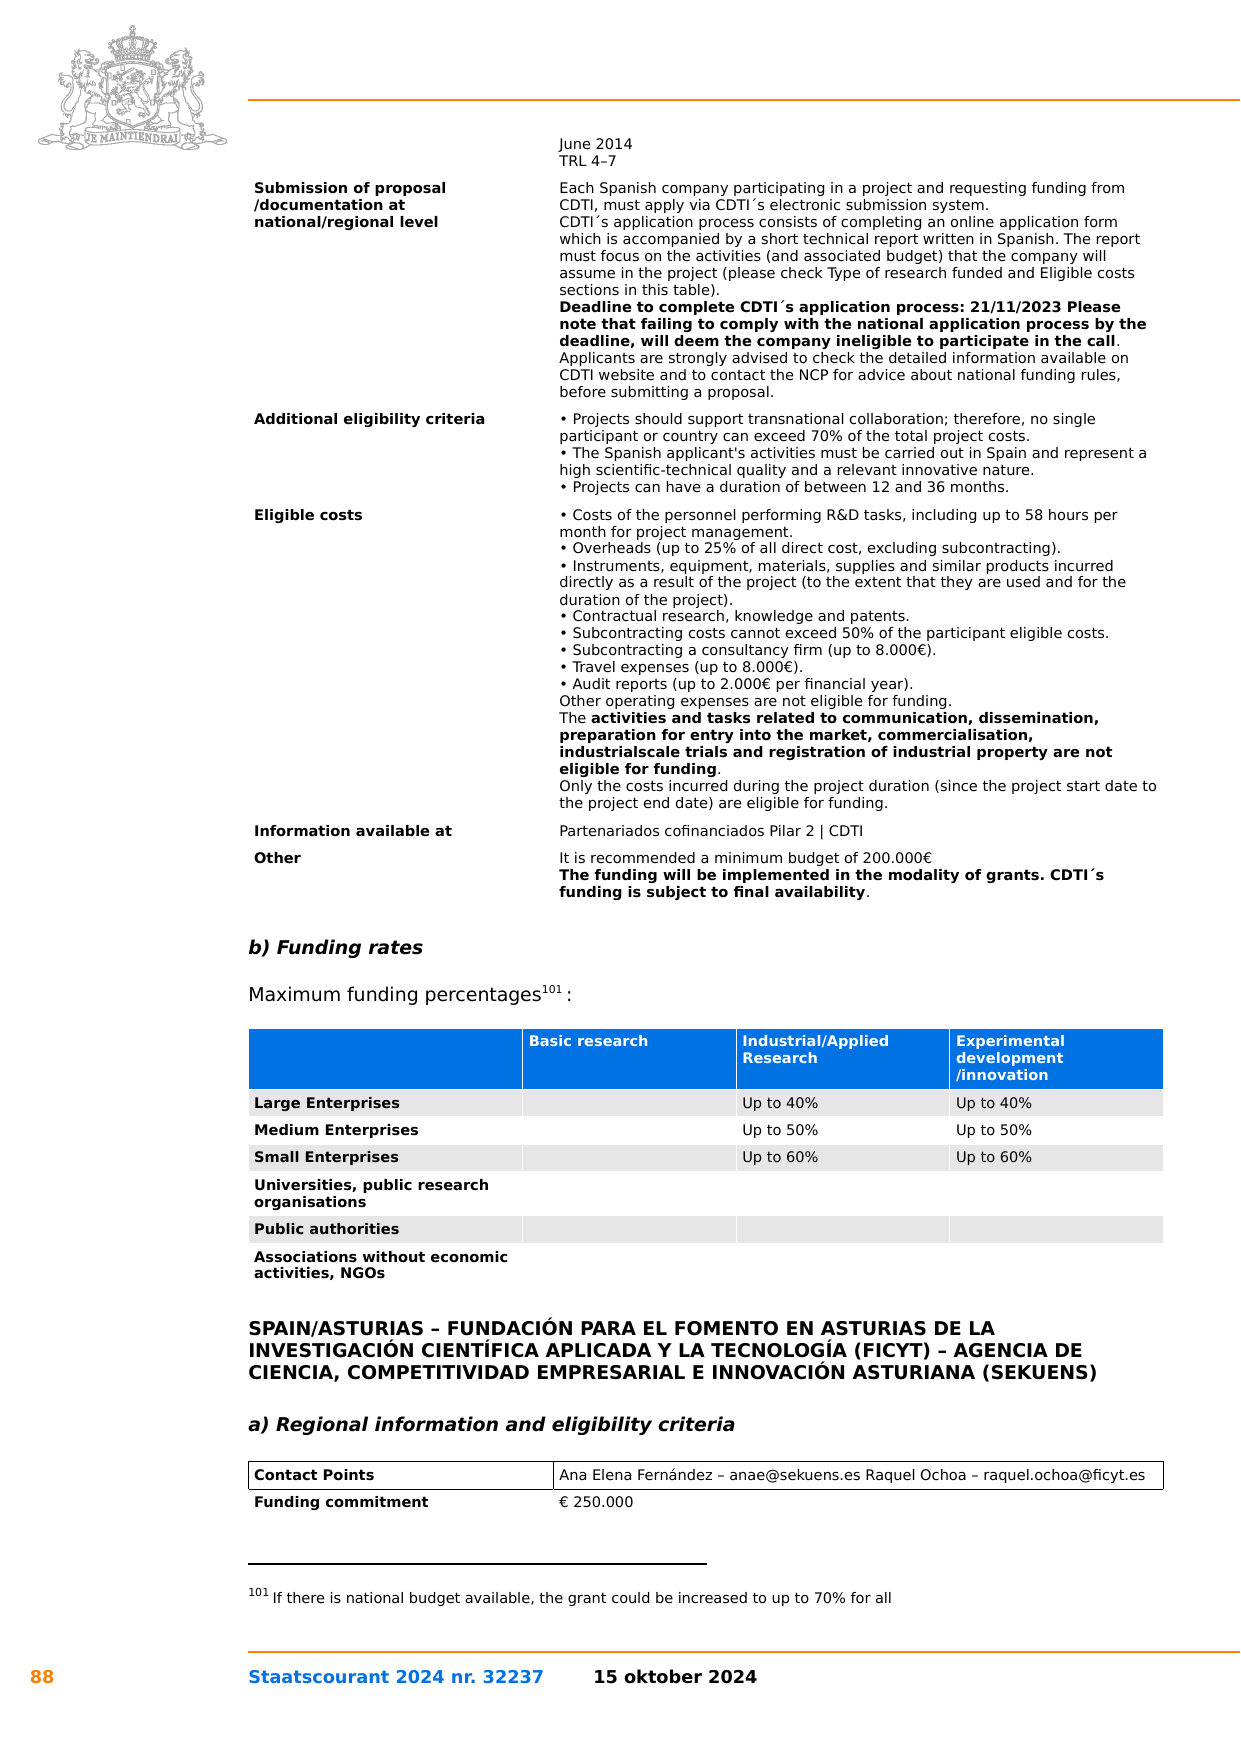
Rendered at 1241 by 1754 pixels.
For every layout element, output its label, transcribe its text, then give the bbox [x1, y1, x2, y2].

picture [38, 25, 227, 150]
table_cell [950, 1244, 1163, 1287]
table_cell Associations without economic activities, NGOs [249, 1244, 522, 1287]
table_cell [523, 1172, 736, 1215]
table_header Industrial/Applied Research [737, 1029, 949, 1089]
text If there is national budget available, the grant could be increased to up to 70% for all [248, 1586, 1163, 1608]
table_cell Small Enterprises [249, 1145, 522, 1171]
table_header Basic research [523, 1029, 736, 1089]
table_cell [523, 1244, 736, 1287]
table_cell Up to 50% [950, 1117, 1163, 1143]
table_cell Up to 60% [950, 1145, 1163, 1171]
text Maximum funding percentages: [248, 983, 1163, 1006]
table_cell [249, 131, 553, 174]
table_cell [950, 1172, 1163, 1215]
table_cell Information available at [249, 818, 553, 844]
table_cell Universities, public research organisations [249, 1172, 522, 1215]
table_cell € 250.000 [554, 1490, 1163, 1516]
table_cell Up to 40% [950, 1090, 1163, 1116]
table_cell Other [249, 845, 553, 906]
table_cell Eligible costs [249, 502, 553, 817]
table_header Contact Points [249, 1462, 553, 1488]
table_cell [523, 1145, 736, 1171]
table_cell Medium Enterprises [249, 1117, 522, 1143]
table_header Experimental development /innovation [950, 1029, 1163, 1089]
table_cell Submission of proposal /documentation at national/regional level [249, 175, 553, 405]
table_cell Additional eligibility criteria [249, 406, 553, 501]
subtitle SPAIN/ASTURIAS – FUNDACIÓN PARA EL FOMENTO EN ASTURIAS DE LA INVESTIGACIÓN CIENTÍFICA APLICADA Y LA TECNOLOGÍA (FICYT) – AGENCIA DE CIENCIA, COMPETITIVIDAD EMPRESARIAL E INNOVACIÓN ASTURIANA (SEKUENS) [248, 1318, 1163, 1384]
table_cell Funding commitment [249, 1490, 553, 1516]
table_cell [737, 1216, 949, 1243]
table_cell [950, 1216, 1163, 1243]
table_header Ana Elena Fernández – anae@sekuens.es Raquel Ochoa – raquel.ochoa@ficyt.es [554, 1462, 1163, 1488]
table_cell [737, 1244, 949, 1287]
table_cell • Costs of the personnel performing R&D tasks, including up to 58 hours per month for project management. • Overheads (up to 25% of all direct cost, excluding subcontracting). • Instruments, equipment, materials, supplies and similar products incurred directly as a result of the project (to the extent that they are used and for the duration of the project). • Contractual research, knowledge and patents. • Subcontracting costs cannot exceed 50% of the participant eligible costs. • Subcontracting a consultancy firm (up to 8.000€). • Travel expenses (up to 8.000€). • Audit reports (up to 2.000€ per financial year). Other operating expenses are not eligible for funding. The activities and tasks related to communication, dissemination, preparation for entry into the market, commercialisation, industrialscale trials and registration of industrial property are not eligible for funding. Only the costs incurred during the project duration (since the project start date to the project end date) are eligible for funding. [554, 502, 1163, 817]
subtitle b) Funding rates [248, 937, 1163, 958]
table_cell It is recommended a minimum budget of 200.000€ The funding will be implemented in the modality of grants. CDTI´s funding is subject to final availability. [554, 845, 1163, 906]
table_cell June 2014 TRL 4–7 [554, 131, 1163, 174]
table_cell [523, 1117, 736, 1143]
table_cell [737, 1172, 949, 1215]
table_cell • Projects should support transnational collaboration; therefore, no single participant or country can exceed 70% of the total project costs. • The Spanish applicant's activities must be carried out in Spain and represent a high scientific-technical quality and a relevant innovative nature. • Projects can have a duration of between 12 and 36 months. [554, 406, 1163, 501]
table_cell Up to 40% [737, 1090, 949, 1116]
table_header [249, 1029, 522, 1089]
table_cell Partenariados cofinanciados Pilar 2 | CDTI [554, 818, 1163, 844]
table_cell Up to 60% [737, 1145, 949, 1171]
table_cell Up to 50% [737, 1117, 949, 1143]
table_cell Large Enterprises [249, 1090, 522, 1116]
table_cell Public authorities [249, 1216, 522, 1243]
table_cell [523, 1216, 736, 1243]
table_cell Each Spanish company participating in a project and requesting funding from CDTI, must apply via CDTI´s electronic submission system. CDTI´s application process consists of completing an online application form which is accompanied by a short technical report written in Spanish. The report must focus on the activities (and associated budget) that the company will assume in the project (please check Type of research funded and Eligible costs sections in this table). Deadline to complete CDTI´s application process: 21/11/2023 Please note that failing to comply with the national application process by the deadline, will deem the company ineligible to participate in the call. Applicants are strongly advised to check the detailed information available on CDTI website and to contact the NCP for advice about national funding rules, before submitting a proposal. [554, 175, 1163, 405]
subtitle a) Regional information and eligibility criteria [248, 1414, 1163, 1436]
table_cell [523, 1090, 736, 1116]
